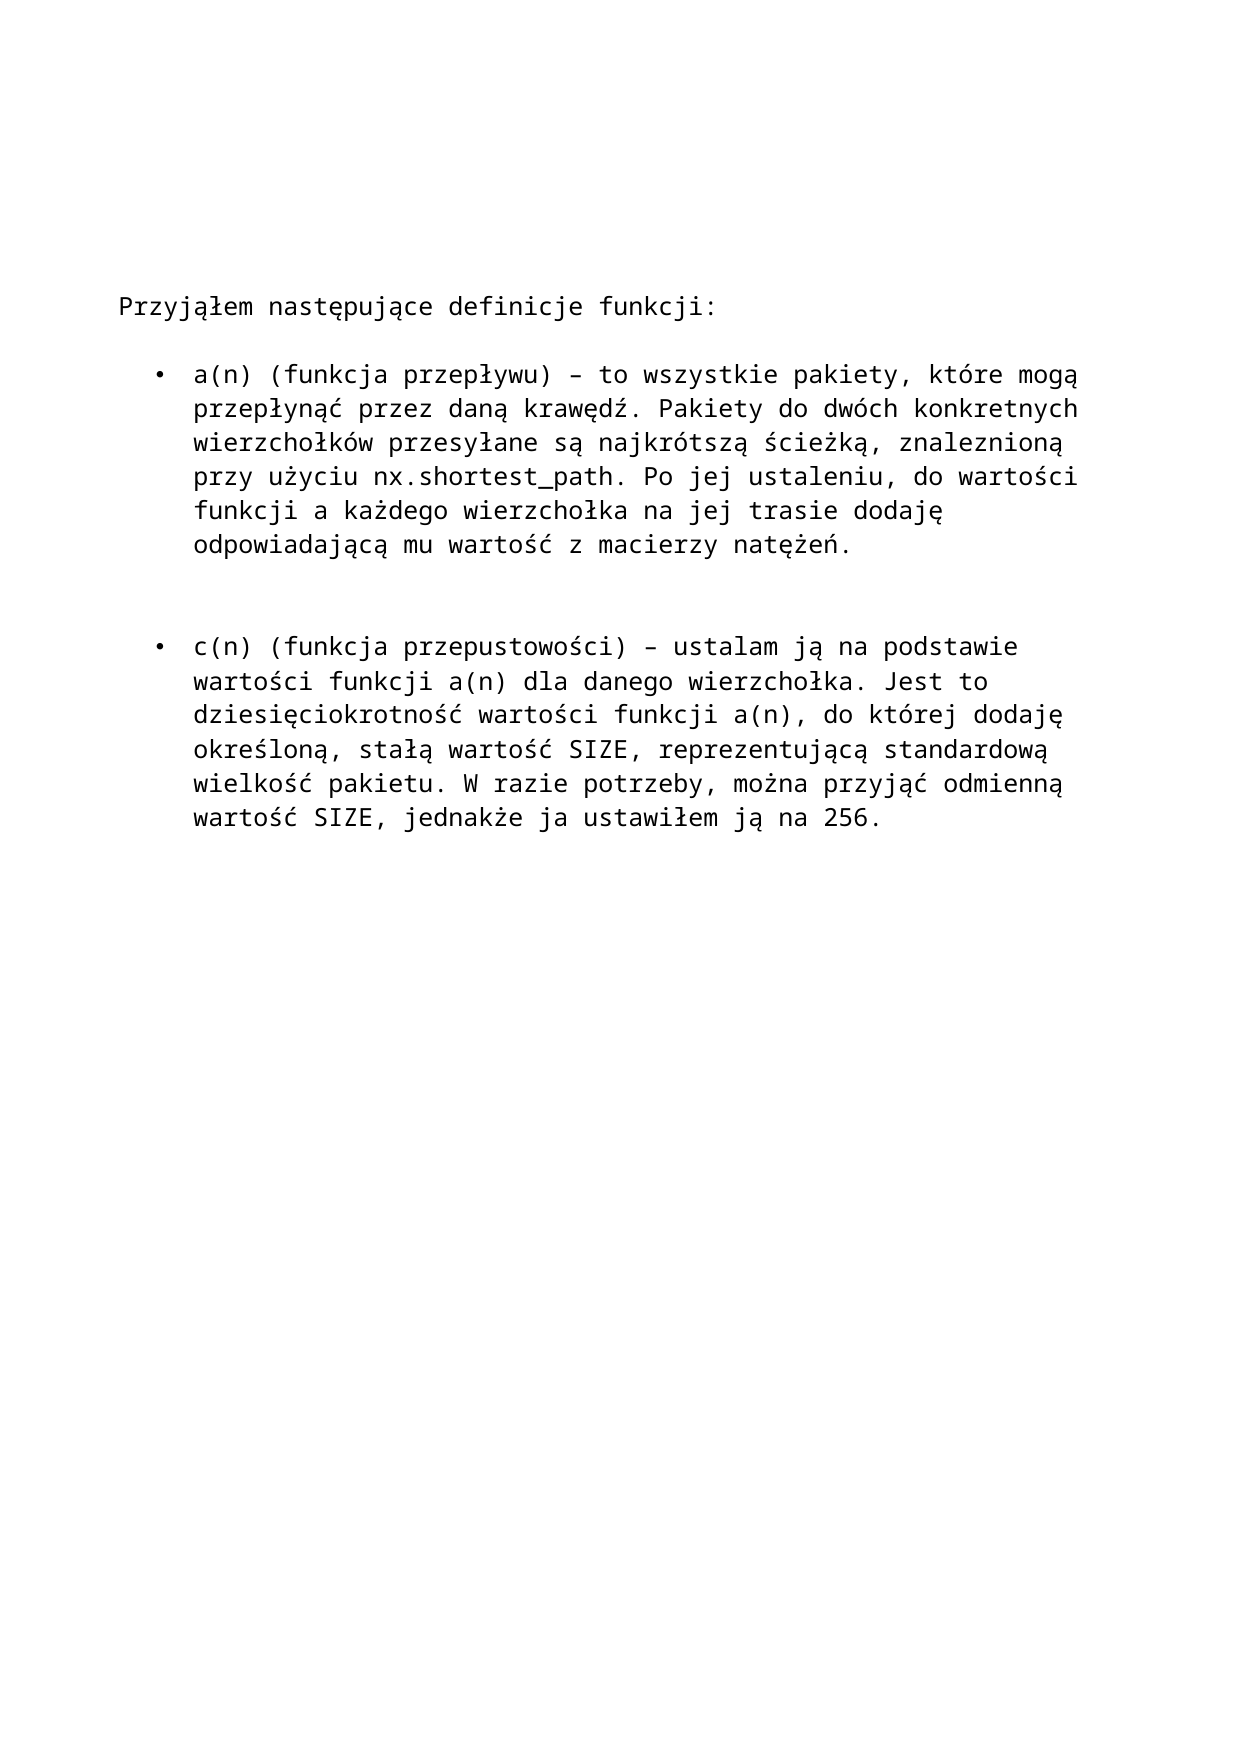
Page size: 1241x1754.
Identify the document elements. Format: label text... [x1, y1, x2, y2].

text Przyjąłem następujące definicje funkcji: [118, 288, 1122, 322]
list c(n) (funkcja przepustowości) – ustalam ją na podstawie wartości funkcji a(n) dla danego wierzchołka. Jest to dziesięciokrotność wartości funkcji a(n), do której dodaję określoną, stałą wartość SIZE, reprezentującą standardową wielkość pakietu. W razie potrzeby, można przyjąć odmienną wartość SIZE, jednakże ja ustawiłem ją na 256. [156, 629, 1122, 833]
list a(n) (funkcja przepływu) – to wszystkie pakiety, które mogą przepłynąć przez daną krawędź. Pakiety do dwóch konkretnych wierzchołków przesyłane są najkrótszą ścieżką, znaleznioną przy użyciu nx.shortest_path. Po jej ustaleniu, do wartości funkcji a każdego wierzchołka na jej trasie dodaję odpowiadającą mu wartość z macierzy natężeń. [156, 357, 1122, 561]
